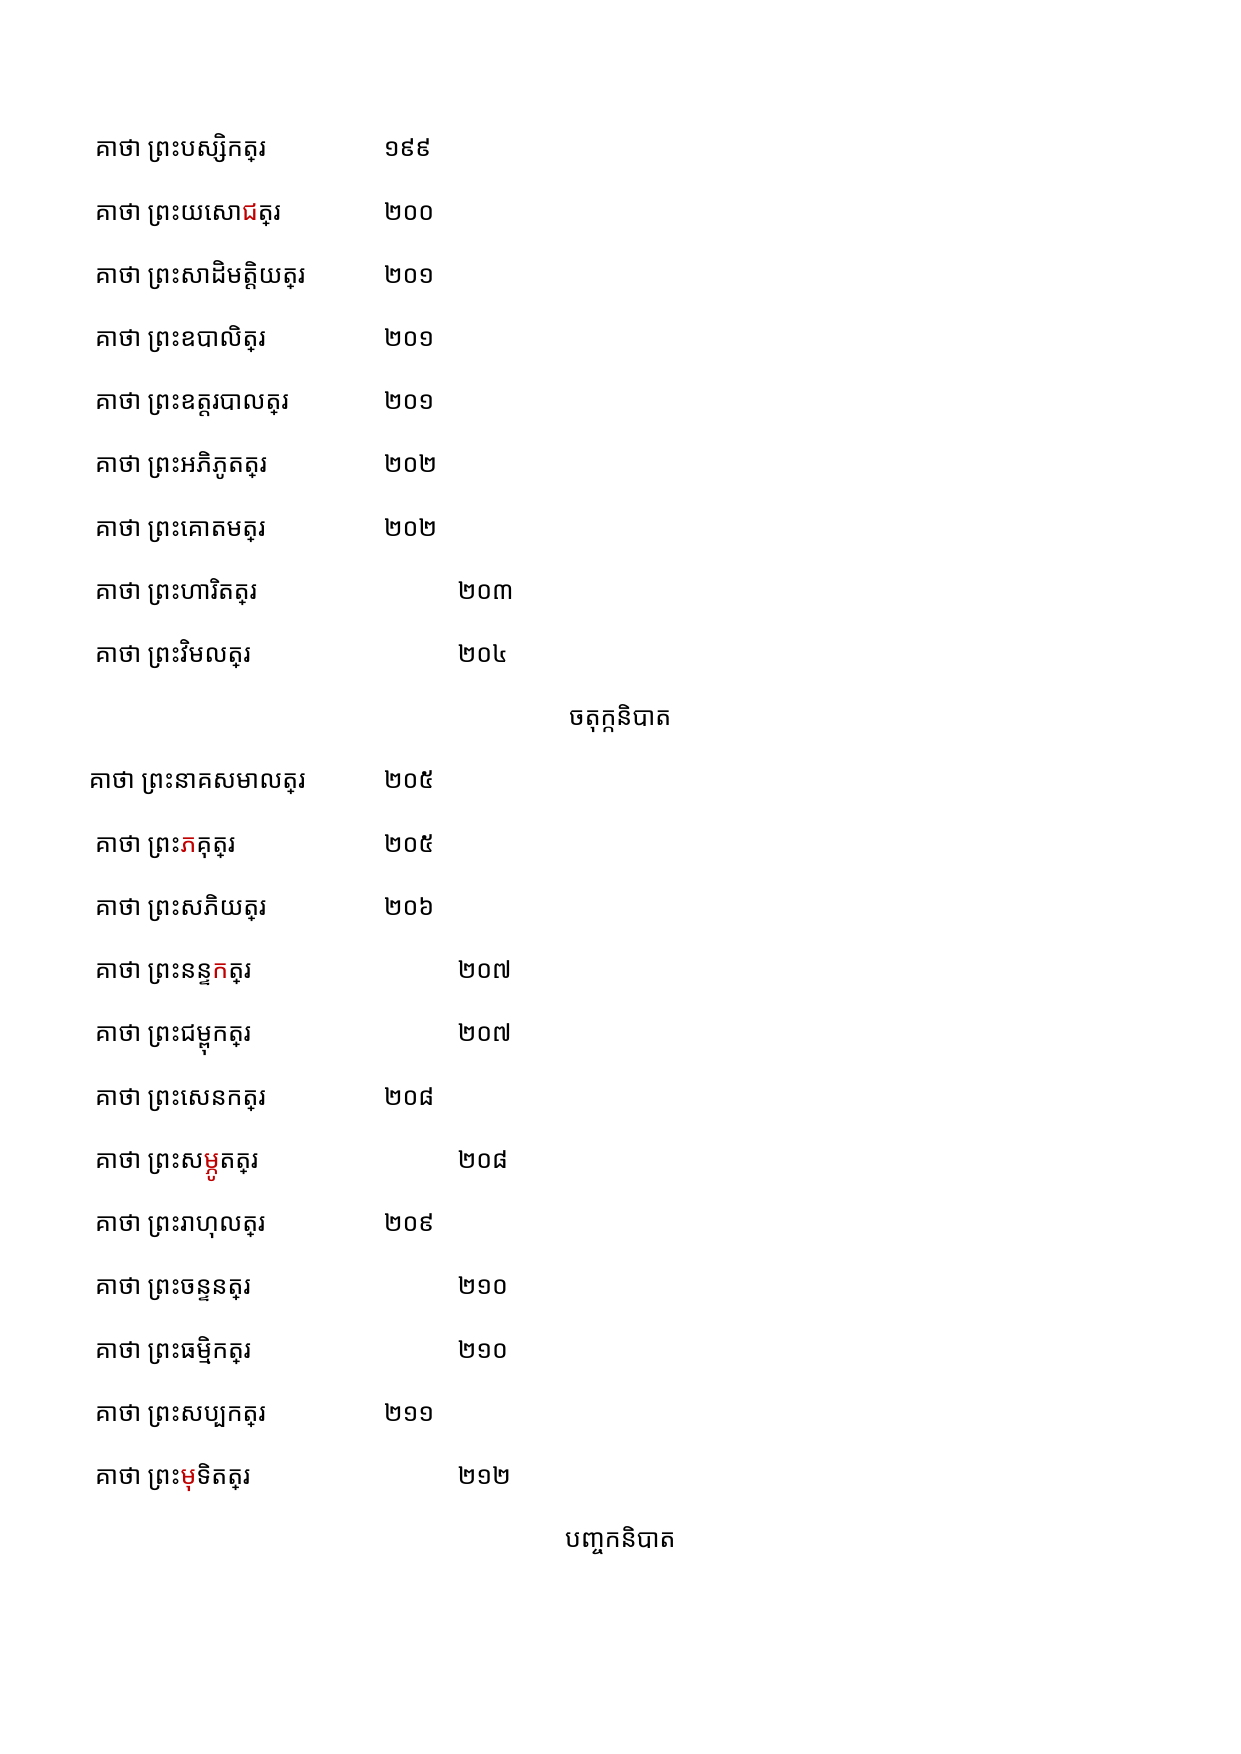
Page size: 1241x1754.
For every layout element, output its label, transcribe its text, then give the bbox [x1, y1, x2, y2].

text គាថា ព្រះនាគសមាលត្ថេរ ២០៥ [88, 762, 1152, 796]
text គាថា ព្រះសម្ភូតត្ថេរ ២០៨ [88, 1142, 1152, 1176]
text គាថា ព្រះចន្ទនត្ថេរ ២១០ [88, 1268, 1152, 1302]
text គាថា ព្រះគោតមត្ថេរ ២០២ [88, 509, 1152, 543]
text គាថា ព្រះវិមលត្ថេរ ២០៤ [88, 636, 1152, 670]
text គាថា ព្រះសេនកត្ថេរ ២០៨ [88, 1078, 1152, 1112]
text គាថា ព្រះជម្ពុកត្ថេរ ២០៧ [88, 1015, 1152, 1049]
text គាថា ព្រះរាហុលត្ថេរ ២០៩ [88, 1205, 1152, 1239]
text គាថា ព្រះបស្សិកត្ថេរ ១៩៩ [88, 130, 1152, 164]
text គាថា ព្រះសាដិមត្តិយត្ថេរ ២០១ [88, 256, 1152, 290]
text គាថា ព្រះភគុត្ថេរ ២០៥ [88, 825, 1152, 859]
text គាថា ព្រះហារិតត្ថេរ ២០៣ [88, 572, 1152, 607]
text គាថា ព្រះឧត្តរបាលត្ថេរ ២០១ [88, 383, 1152, 417]
text គាថា ព្រះមុទិតត្ថេរ ២១២ [88, 1458, 1152, 1492]
text គាថា ព្រះយសោជត្ថេរ ២០០ [88, 193, 1152, 227]
text គាថា ព្រះឧបាលិត្ថេរ ២០១ [88, 319, 1152, 354]
text គាថា ព្រះសប្បកត្ថេរ ២១១ [88, 1394, 1152, 1428]
text គាថា ព្រះធម្មិកត្ថេរ ២១០ [88, 1331, 1152, 1365]
text គាថា ព្រះសភិយត្ថេរ ២០៦ [88, 889, 1152, 923]
text គាថា ព្រះនន្ទកត្ថេរ ២០៧ [88, 952, 1152, 986]
text គាថា ព្រះអភិភូតត្ថេរ ២០២ [88, 446, 1152, 480]
text ចតុក្កនិបាត [88, 699, 1152, 733]
text បញ្ចកនិបាត [88, 1521, 1152, 1555]
